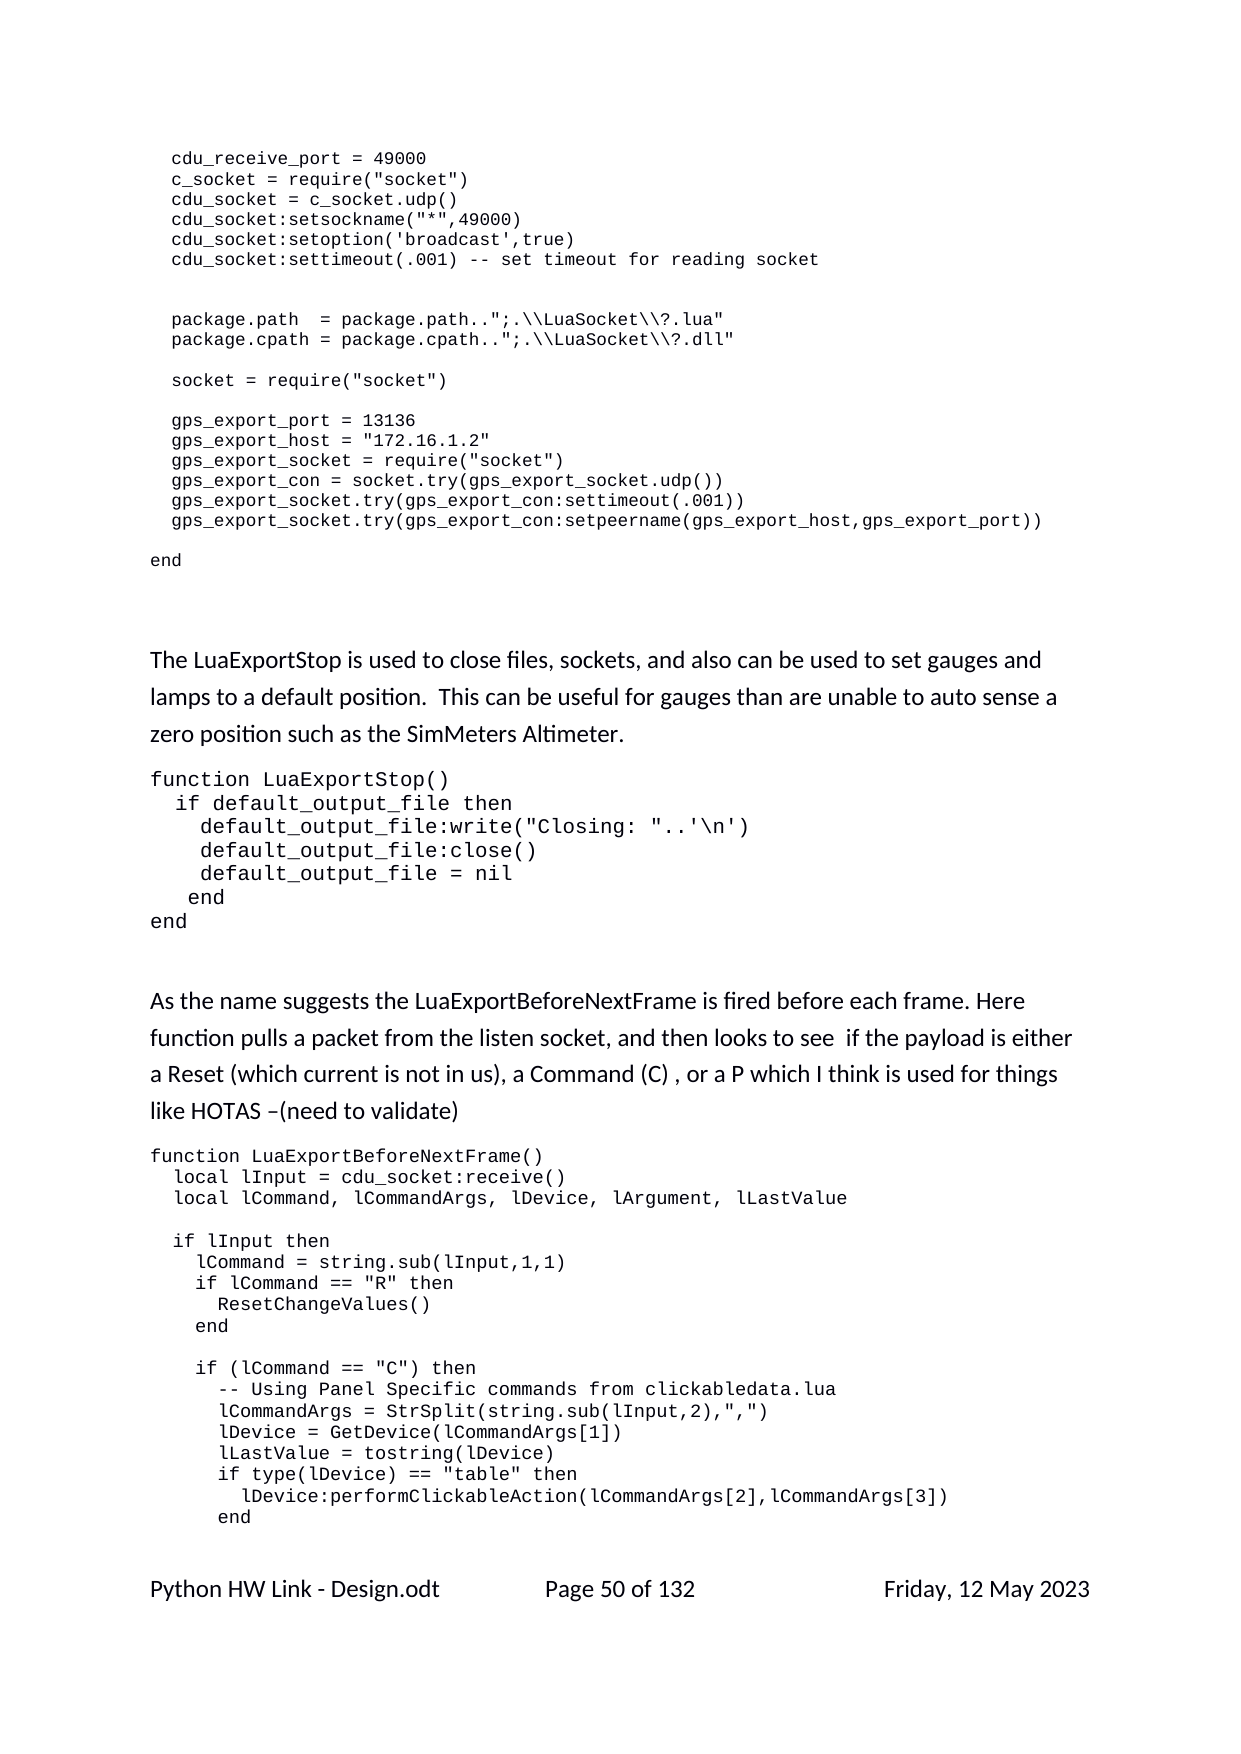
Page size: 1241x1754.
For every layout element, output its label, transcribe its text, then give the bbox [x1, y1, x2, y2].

text lLastValue = tostring(lDevice) [150, 1444, 1090, 1465]
text lCommand = string.sub(lInput,1,1) [150, 1253, 1090, 1274]
text As the name suggests the LuaExportBeforeNextFrame is fired before each frame. Here function pulls a packet from the listen socket, and then looks to see if the payload is either a Reset (which current is not in us), a Command (C) , or a P which I think is used for things like HOTAS –(need to validate) [150, 986, 1090, 1126]
text package.cpath = package.cpath..";.\\LuaSocket\\?.dll" [150, 331, 1090, 351]
text default_output_file:write("Closing: "..'\n') [150, 816, 1090, 840]
text -- Using Panel Specific commands from clickabledata.lua [150, 1380, 1090, 1401]
text ResetChangeValues() [150, 1295, 1090, 1316]
text gps_export_socket.try(gps_export_con:setpeername(gps_export_host,gps_export_port)) [150, 512, 1090, 532]
text local lInput = cdu_socket:receive() [150, 1168, 1090, 1189]
text cdu_receive_port = 49000 [150, 150, 1090, 170]
text cdu_socket:setsockname("*",49000) [150, 210, 1090, 230]
text package.path = package.path..";.\\LuaSocket\\?.lua" [150, 311, 1090, 331]
text local lCommand, lCommandArgs, lDevice, lArgument, lLastValue [150, 1189, 1090, 1210]
text lDevice = GetDevice(lCommandArgs[1]) [150, 1423, 1090, 1444]
text end [150, 552, 1090, 572]
text socket = require("socket") [150, 371, 1090, 391]
text end [150, 1508, 1090, 1529]
text gps_export_port = 13136 [150, 411, 1090, 431]
text end [150, 1316, 1090, 1338]
text if (lCommand == "C") then [150, 1359, 1090, 1380]
text if lInput then [150, 1231, 1090, 1253]
text function LuaExportStop() [150, 769, 1090, 792]
text default_output_file = nil [150, 863, 1090, 887]
text end [150, 887, 1090, 911]
text gps_export_socket = require("socket") [150, 452, 1090, 472]
text function LuaExportBeforeNextFrame() [150, 1146, 1090, 1168]
text if type(lDevice) == "table" then [150, 1465, 1090, 1486]
text The LuaExportStop is used to close files, sockets, and also can be used to set gauges and lamps to a default position. This can be useful for gauges than are unable to auto sense a zero position such as the SimMeters Altimeter. [150, 644, 1090, 748]
text if lCommand == "R" then [150, 1274, 1090, 1295]
text c_socket = require("socket") [150, 170, 1090, 190]
text if default_output_file then [150, 792, 1090, 816]
text lDevice:performClickableAction(lCommandArgs[2],lCommandArgs[3]) [150, 1486, 1090, 1508]
text cdu_socket:settimeout(.001) -- set timeout for reading socket [150, 251, 1090, 271]
text cdu_socket:setoption('broadcast',true) [150, 230, 1090, 251]
text gps_export_con = socket.try(gps_export_socket.udp()) [150, 472, 1090, 492]
text cdu_socket = c_socket.udp() [150, 190, 1090, 210]
text default_output_file:close() [150, 840, 1090, 863]
text gps_export_socket.try(gps_export_con:settimeout(.001)) [150, 492, 1090, 512]
text lCommandArgs = StrSplit(string.sub(lInput,2),",") [150, 1401, 1090, 1423]
text gps_export_host = "172.16.1.2" [150, 431, 1090, 452]
text end [150, 911, 1090, 934]
